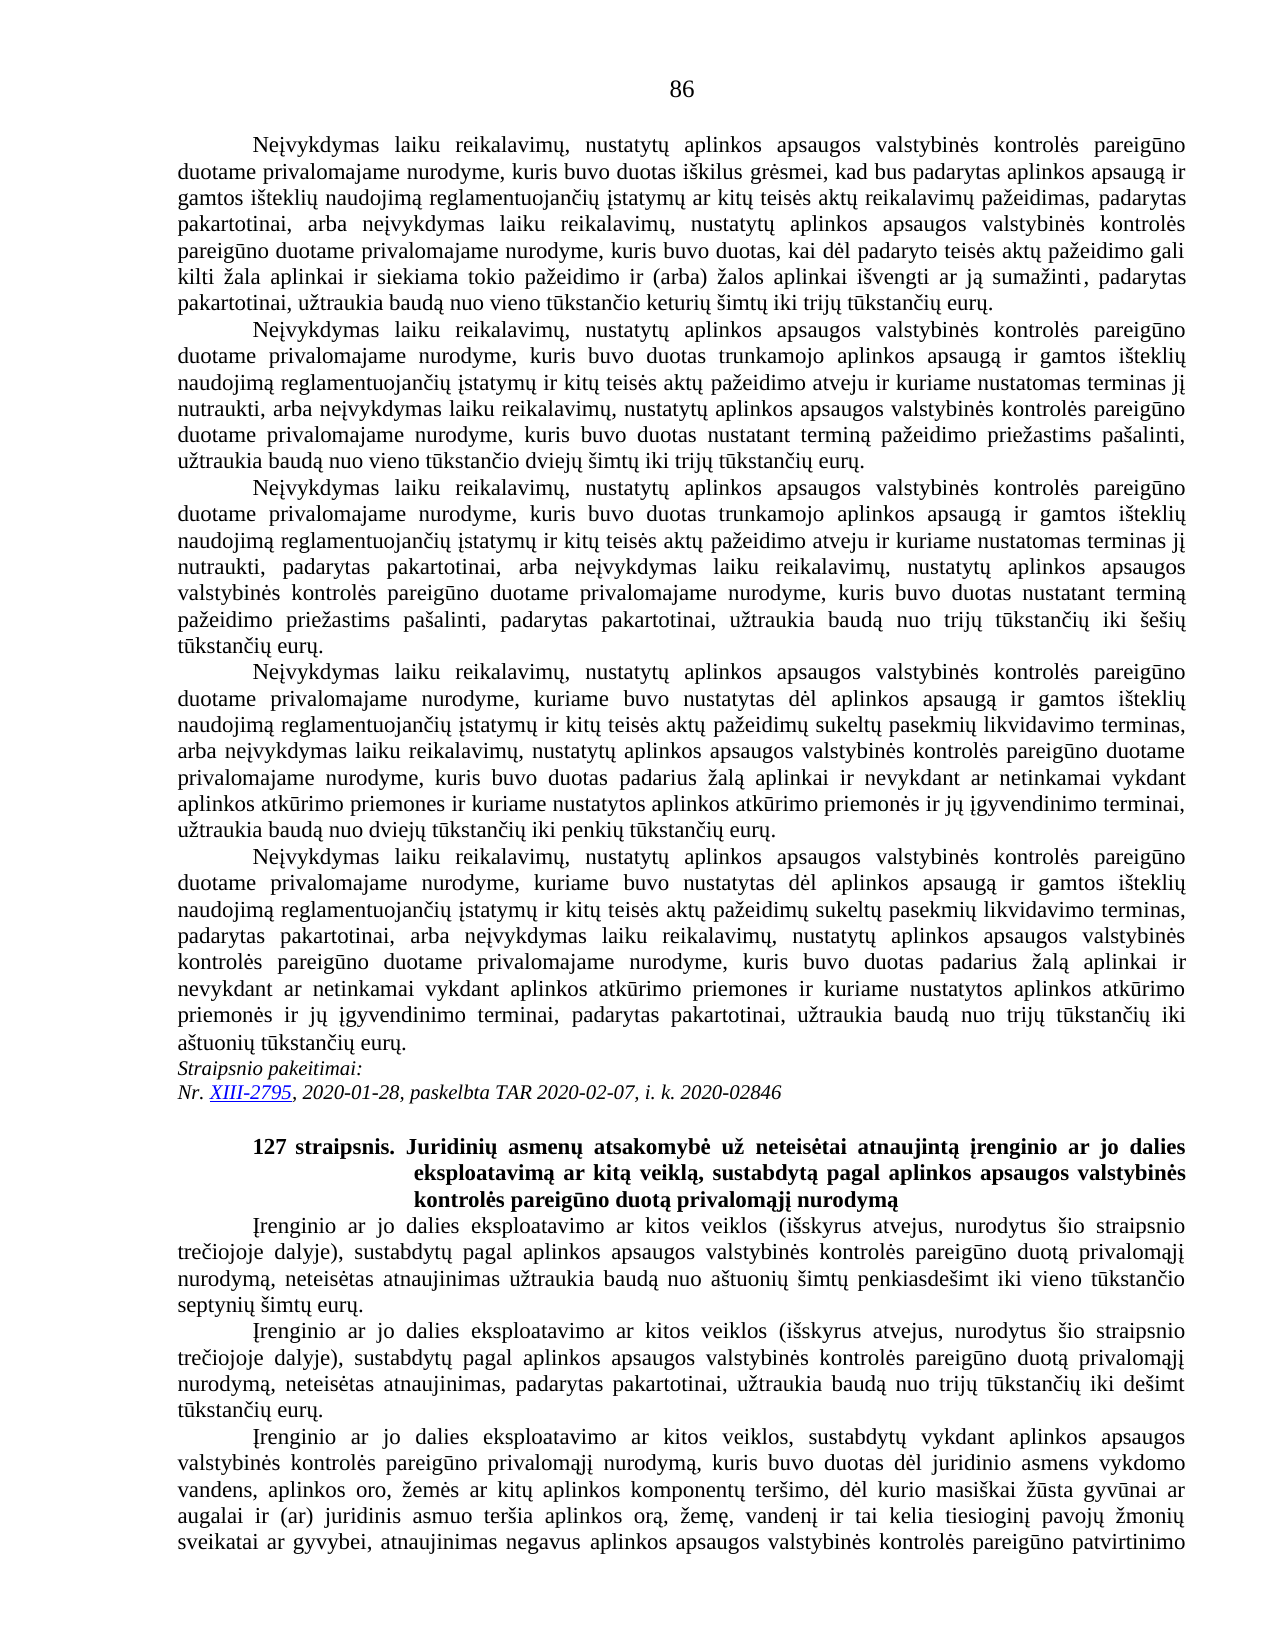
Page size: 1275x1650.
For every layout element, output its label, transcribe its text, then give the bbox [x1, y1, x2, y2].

text 127 straipsnis. Juridinių asmenų atsakomybė už neteisėtai atnaujintą įrenginio ar jo dalies eksploatavimą ar kitą veiklą, sustabdytą pagal aplinkos apsaugos valstybinės kontrolės pareigūno duotą privalomąjį nurodymą [252, 1133, 1186, 1212]
text Įrenginio ar jo dalies eksploatavimo ar kitos veiklos, sustabdytų vykdant aplinkos apsaugos valstybinės kontrolės pareigūno privalomąjį nurodymą, kuris buvo duotas dėl juridinio asmens vykdomo vandens, aplinkos oro, žemės ar kitų aplinkos komponentų teršimo, dėl kurio masiškai žūsta gyvūnai ar augalai ir (ar) juridinis asmuo teršia aplinkos orą, žemę, vandenį ir tai kelia tiesioginį pavojų žmonių sveikatai ar gyvybei, atnaujinimas negavus aplinkos apsaugos valstybinės kontrolės pareigūno patvirtinimo [177, 1423, 1186, 1555]
text Straipsnio pakeitimai: [177, 1056, 1186, 1080]
text Neįvykdymas laiku reikalavimų, nustatytų aplinkos apsaugos valstybinės kontrolės pareigūno duotame privalomajame nurodyme, kuris buvo duotas trunkamojo aplinkos apsaugą ir gamtos išteklių naudojimą reglamentuojančių įstatymų ir kitų teisės aktų pažeidimo atveju ir kuriame nustatomas terminas jį nutraukti, arba neįvykdymas laiku reikalavimų, nustatytų aplinkos apsaugos valstybinės kontrolės pareigūno duotame privalomajame nurodyme, kuris buvo duotas nustatant terminą pažeidimo priežastims pašalinti, užtraukia baudą nuo vieno tūkstančio dviejų šimtų iki trijų tūkstančių eurų. [177, 316, 1186, 474]
text Neįvykdymas laiku reikalavimų, nustatytų aplinkos apsaugos valstybinės kontrolės pareigūno duotame privalomajame nurodyme, kuriame buvo nustatytas dėl aplinkos apsaugą ir gamtos išteklių naudojimą reglamentuojančių įstatymų ir kitų teisės aktų pažeidimų sukeltų pasekmių likvidavimo terminas, padarytas pakartotinai, arba neįvykdymas laiku reikalavimų, nustatytų aplinkos apsaugos valstybinės kontrolės pareigūno duotame privalomajame nurodyme, kuris buvo duotas padarius žalą aplinkai ir nevykdant ar netinkamai vykdant aplinkos atkūrimo priemones ir kuriame nustatytos aplinkos atkūrimo priemonės ir jų įgyvendinimo terminai, padarytas pakartotinai, užtraukia baudą nuo trijų tūkstančių iki aštuonių tūkstančių eurų. [177, 843, 1186, 1056]
text Neįvykdymas laiku reikalavimų, nustatytų aplinkos apsaugos valstybinės kontrolės pareigūno duotame privalomajame nurodyme, kuris buvo duotas iškilus grėsmei, kad bus padarytas aplinkos apsaugą ir gamtos išteklių naudojimą reglamentuojančių įstatymų ar kitų teisės aktų reikalavimų pažeidimas, padarytas pakartotinai, arba neįvykdymas laiku reikalavimų, nustatytų aplinkos apsaugos valstybinės kontrolės pareigūno duotame privalomajame nurodyme, kuris buvo duotas, kai dėl padaryto teisės aktų pažeidimo gali kilti žala aplinkai ir siekiama tokio pažeidimo ir (arba) žalos aplinkai išvengti ar ją sumažinti, padarytas pakartotinai, užtraukia baudą nuo vieno tūkstančio keturių šimtų iki trijų tūkstančių eurų. [177, 131, 1186, 316]
text Neįvykdymas laiku reikalavimų, nustatytų aplinkos apsaugos valstybinės kontrolės pareigūno duotame privalomajame nurodyme, kuriame buvo nustatytas dėl aplinkos apsaugą ir gamtos išteklių naudojimą reglamentuojančių įstatymų ir kitų teisės aktų pažeidimų sukeltų pasekmių likvidavimo terminas, arba neįvykdymas laiku reikalavimų, nustatytų aplinkos apsaugos valstybinės kontrolės pareigūno duotame privalomajame nurodyme, kuris buvo duotas padarius žalą aplinkai ir nevykdant ar netinkamai vykdant aplinkos atkūrimo priemones ir kuriame nustatytos aplinkos atkūrimo priemonės ir jų įgyvendinimo terminai, užtraukia baudą nuo dviejų tūkstančių iki penkių tūkstančių eurų. [177, 658, 1186, 843]
text Nr. XIII-2795, 2020-01-28, paskelbta TAR 2020-02-07, i. k. 2020-02846 [177, 1080, 1186, 1104]
text Įrenginio ar jo dalies eksploatavimo ar kitos veiklos (išskyrus atvejus, nurodytus šio straipsnio trečiojoje dalyje), sustabdytų pagal aplinkos apsaugos valstybinės kontrolės pareigūno duotą privalomąjį nurodymą, neteisėtas atnaujinimas užtraukia baudą nuo aštuonių šimtų penkiasdešimt iki vieno tūkstančio septynių šimtų eurų. [177, 1212, 1186, 1317]
text Įrenginio ar jo dalies eksploatavimo ar kitos veiklos (išskyrus atvejus, nurodytus šio straipsnio trečiojoje dalyje), sustabdytų pagal aplinkos apsaugos valstybinės kontrolės pareigūno duotą privalomąjį nurodymą, neteisėtas atnaujinimas, padarytas pakartotinai, užtraukia baudą nuo trijų tūkstančių iki dešimt tūkstančių eurų. [177, 1317, 1186, 1423]
text Neįvykdymas laiku reikalavimų, nustatytų aplinkos apsaugos valstybinės kontrolės pareigūno duotame privalomajame nurodyme, kuris buvo duotas trunkamojo aplinkos apsaugą ir gamtos išteklių naudojimą reglamentuojančių įstatymų ir kitų teisės aktų pažeidimo atveju ir kuriame nustatomas terminas jį nutraukti, padarytas pakartotinai, arba neįvykdymas laiku reikalavimų, nustatytų aplinkos apsaugos valstybinės kontrolės pareigūno duotame privalomajame nurodyme, kuris buvo duotas nustatant terminą pažeidimo priežastims pašalinti, padarytas pakartotinai, užtraukia baudą nuo trijų tūkstančių iki šešių tūkstančių eurų. [177, 474, 1186, 658]
